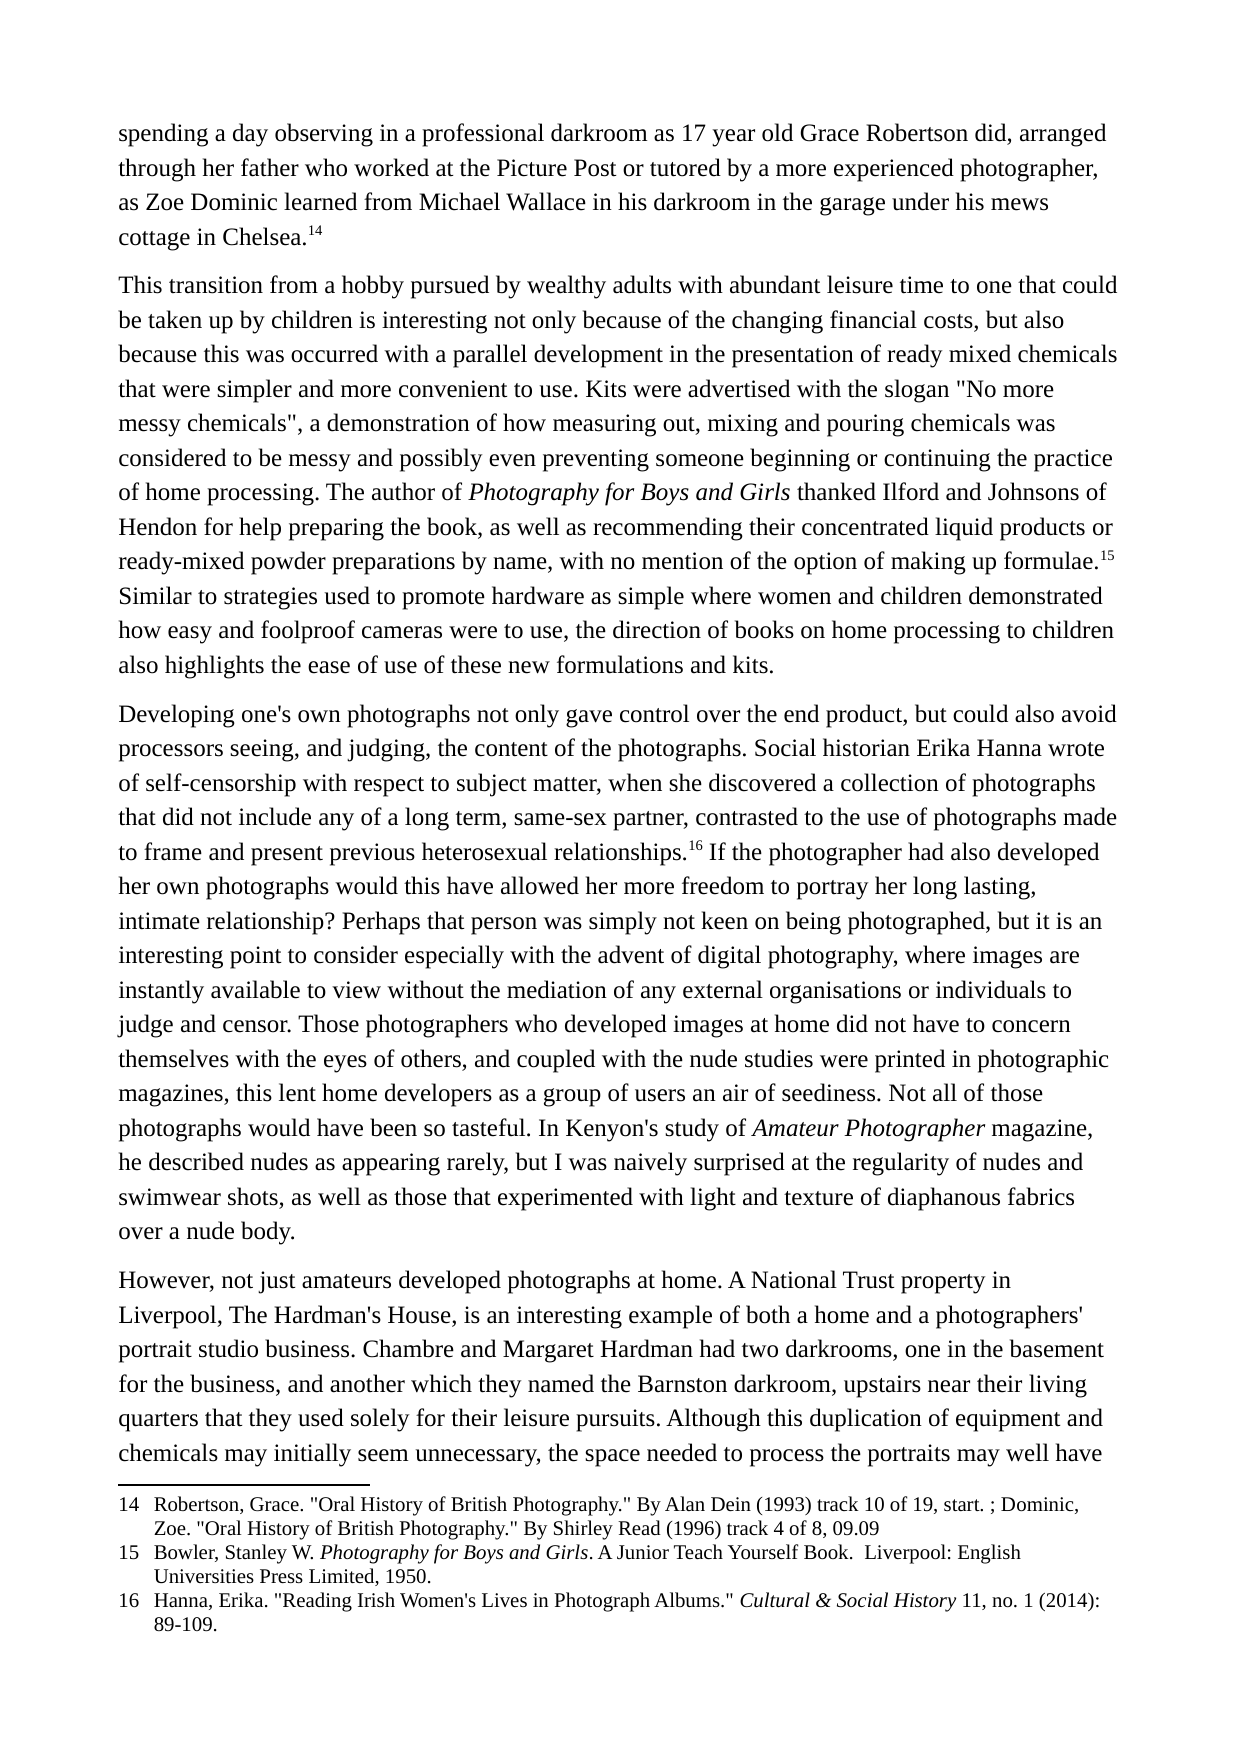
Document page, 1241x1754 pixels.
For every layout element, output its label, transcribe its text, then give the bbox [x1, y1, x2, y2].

text However, not just amateurs developed photographs at home. A National Trust property in Liverpool, The Hardman's House, is an interesting example of both a home and a photographers' portrait studio business. Chambre and Margaret Hardman had two darkrooms, one in the basement for the business, and another which they named the Barnston darkroom, upstairs near their living quarters that they used solely for their leisure pursuits. Although this duplication of equipment and chemicals may initially seem unnecessary, the space needed to process the portraits may well have [118, 1265, 1122, 1466]
text Bowler, Stanley W. Photography for Boys and Girls. A Junior Teach Yourself Book. Liverpool: English Universities Press Limited, 1950. [118, 1539, 1122, 1588]
text spending a day observing in a professional darkroom as 17 year old Grace Robertson did, arranged through her father who worked at the Picture Post or tutored by a more experienced photographer, as Zoe Dominic learned from Michael Wallace in his darkroom in the garage under his mews cottage in Chelsea. [118, 118, 1122, 250]
text This transition from a hobby pursued by wealthy adults with abundant leisure time to one that could be taken up by children is interesting not only because of the changing financial costs, but also because this was occurred with a parallel development in the presentation of ready mixed chemicals that were simpler and more convenient to use. Kits were advertised with the slogan "No more messy chemicals", a demonstration of how measuring out, mixing and pouring chemicals was considered to be messy and possibly even preventing someone beginning or continuing the practice of home processing. The author of Photography for Boys and Girls thanked Ilford and Johnsons of Hendon for help preparing the book, as well as recommending their concentrated liquid products or ready-mixed powder preparations by name, with no mention of the option of making up formulae. Similar to strategies used to promote hardware as simple where women and children demonstrated how easy and foolproof cameras were to use, the direction of books on home processing to children also highlights the ease of use of these new formulations and kits. [118, 271, 1122, 679]
text Hanna, Erika. "Reading Irish Women's Lives in Photograph Albums." Cultural & Social History 11, no. 1 (2014): 89-109. [118, 1588, 1122, 1636]
text Developing one's own photographs not only gave control over the end product, but could also avoid processors seeing, and judging, the content of the photographs. Social historian Erika Hanna wrote of self-censorship with respect to subject matter, when she discovered a collection of photographs that did not include any of a long term, same-sex partner, contrasted to the use of photographs made to frame and present previous heterosexual relationships. If the photographer had also developed her own photographs would this have allowed her more freedom to portray her long lasting, intimate relationship? Perhaps that person was simply not keen on being photographed, but it is an interesting point to consider especially with the advent of digital photography, where images are instantly available to view without the mediation of any external organisations or individuals to judge and censor. Those photographers who developed images at home did not have to concern themselves with the eyes of others, and coupled with the nude studies were printed in photographic magazines, this lent home developers as a group of users an air of seediness. Not all of those photographs would have been so tasteful. In Kenyon's study of Amateur Photographer magazine, he described nudes as appearing rarely, but I was naively surprised at the regularity of nudes and swimwear shots, as well as those that experimented with light and texture of diaphanous fabrics over a nude body. [118, 699, 1122, 1245]
text Robertson, Grace. "Oral History of British Photography." By Alan Dein (1993) track 10 of 19, start. ; Dominic, Zoe. "Oral History of British Photography." By Shirley Read (1996) track 4 of 8, 09.09 [118, 1491, 1122, 1539]
